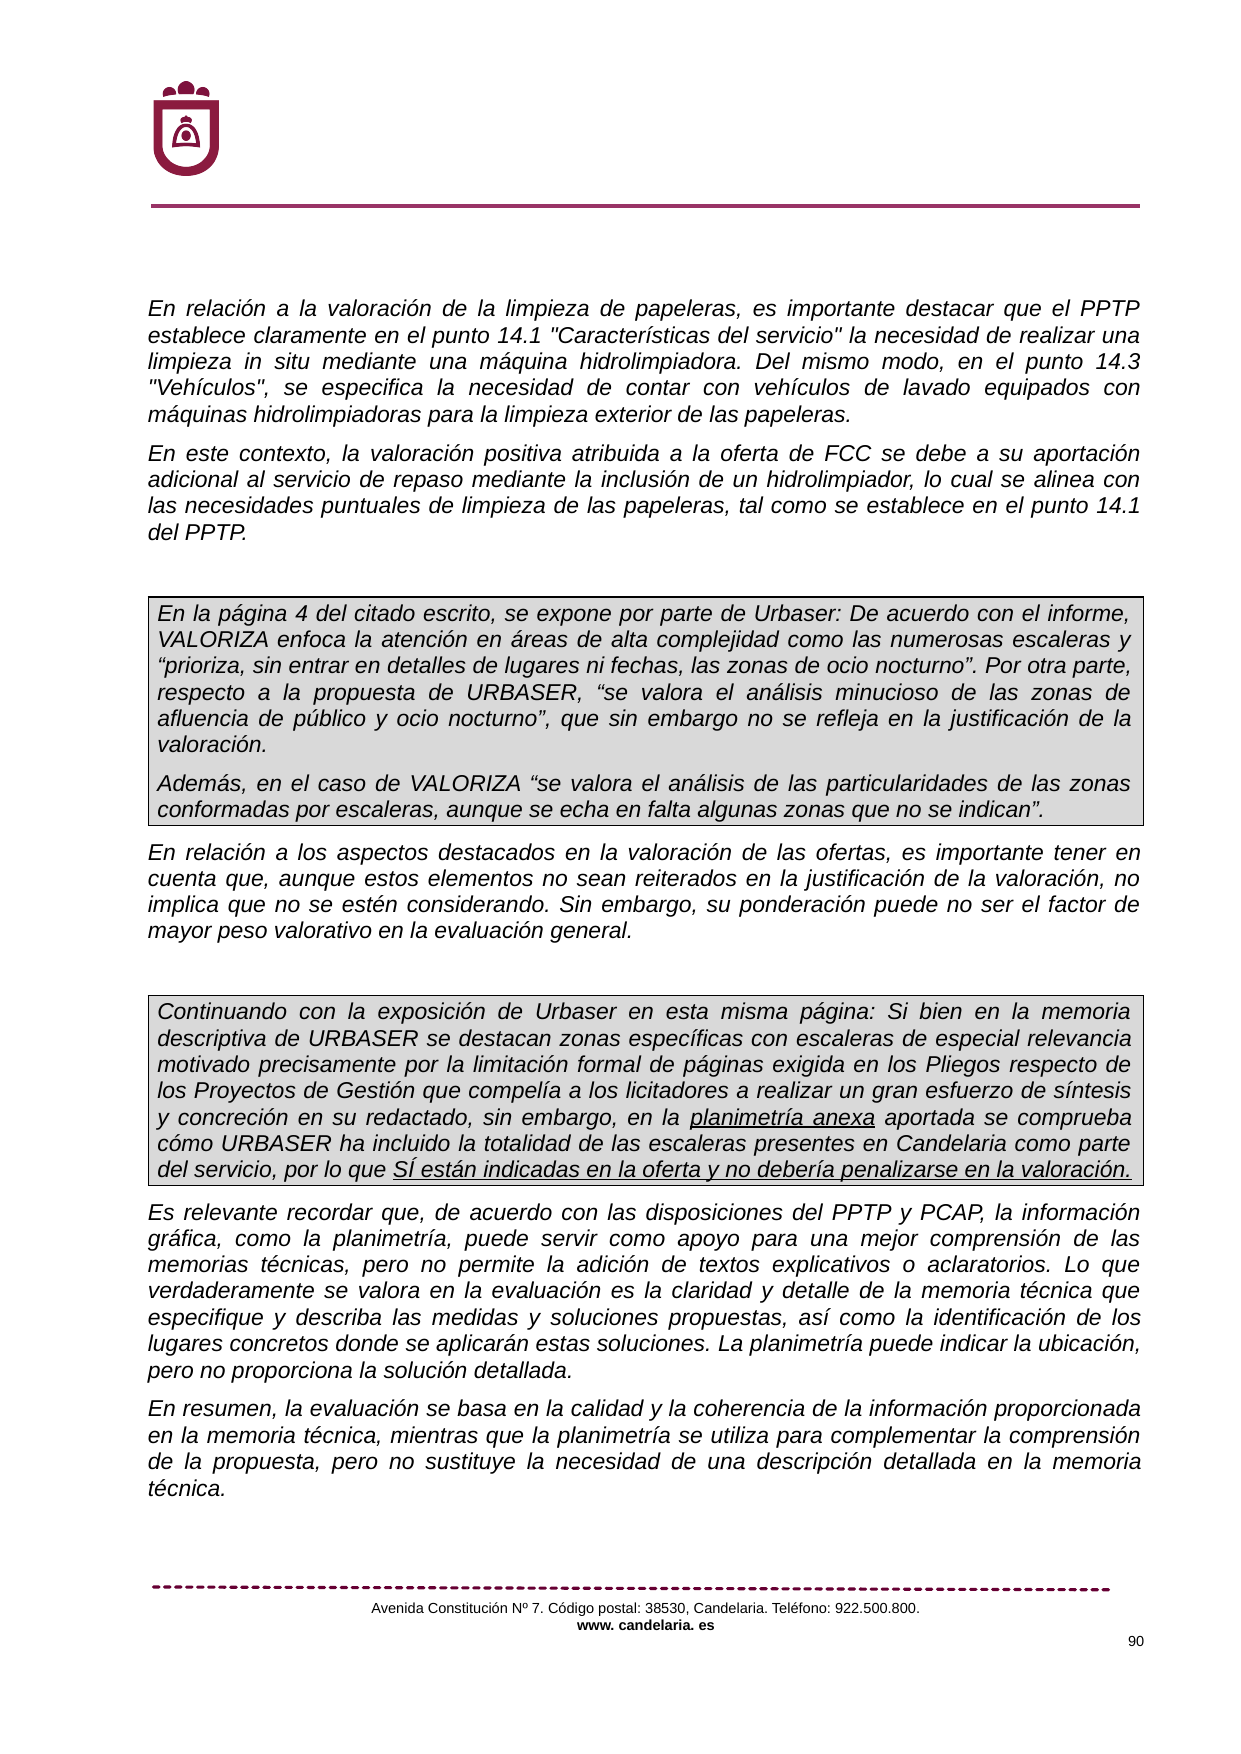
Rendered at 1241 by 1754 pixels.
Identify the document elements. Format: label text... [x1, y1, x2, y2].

text En relación a los aspectos destacados en la valoración de las ofertas, es importante tener en cuenta que, aunque estos elementos no sean reiterados en la justificación de la valoración, no implica que no se estén considerando. Sin embargo, su ponderación puede no ser el factor de mayor peso valorativo en la evaluación general. [148, 838, 1144, 944]
text Continuando con la exposición de Urbaser en esta misma página: Si bien en la memoria descriptiva de URBASER se destacan zonas específicas con escaleras de especial relevancia motivado precisamente por la limitación formal de páginas exigida en los Pliegos respecto de los Proyectos de Gestión que compelía a los licitadores a realizar un gran esfuerzo de síntesis y concreción en su redactado, sin embargo, en la planimetría anexa aportada se comprueba cómo URBASER ha incluido la totalidad de las escaleras presentes en Candelaria como parte del servicio, por lo que SÍ están indicadas en la oferta y no debería penalizarse en la valoración. [149, 996, 1143, 1185]
text En la página 4 del citado escrito, se expone por parte de Urbaser: De acuerdo con el informe, VALORIZA enfoca la atención en áreas de alta complejidad como las numerosas escaleras y “prioriza, sin entrar en detalles de lugares ni fechas, las zonas de ocio nocturno”. Por otra parte, respecto a la propuesta de URBASER, “se valora el análisis minucioso de las zonas de afluencia de público y ocio nocturno”, que sin embargo no se refleja en la justificación de la valoración. [149, 598, 1143, 758]
text Es relevante recordar que, de acuerdo con las disposiciones del PPTP y PCAP, la información gráfica, como la planimetría, puede servir como apoyo para una mejor comprensión de las memorias técnicas, pero no permite la adición de textos explicativos o aclaratorios. Lo que verdaderamente se valora en la evaluación es la claridad y detalle de la memoria técnica que especifique y describa las medidas y soluciones propuestas, así como la identificación de los lugares concretos donde se aplicarán estas soluciones. La planimetría puede indicar la ubicación, pero no proporciona la solución detallada. [148, 1198, 1144, 1383]
text En relación a la valoración de la limpieza de papeleras, es importante destacar que el PPTP establece claramente en el punto 14.1 "Características del servicio" la necesidad de realizar una limpieza in situ mediante una máquina hidrolimpiadora. Del mismo modo, en el punto 14.3 "Vehículos", se especifica la necesidad de contar con vehículos de lavado equipados con máquinas hidrolimpiadoras para la limpieza exterior de las papeleras. [148, 295, 1144, 427]
text En resumen, la evaluación se basa en la calidad y la coherencia de la información proporcionada en la memoria técnica, mientras que la planimetría se utiliza para complementar la comprensión de la propuesta, pero no sustituye la necesidad de una descripción detallada en la memoria técnica. [148, 1395, 1144, 1501]
text En este contexto, la valoración positiva atribuida a la oferta de FCC se debe a su aportación adicional al servicio de repaso mediante la inclusión de un hidrolimpiador, lo cual se alinea con las necesidades puntuales de limpieza de las papeleras, tal como se establece en el punto 14.1 del PPTP. [148, 439, 1144, 545]
text Además, en el caso de VALORIZA “se valora el análisis de las particularidades de las zonas conformadas por escaleras, aunque se echa en falta algunas zonas que no se indican”. [149, 767, 1143, 825]
